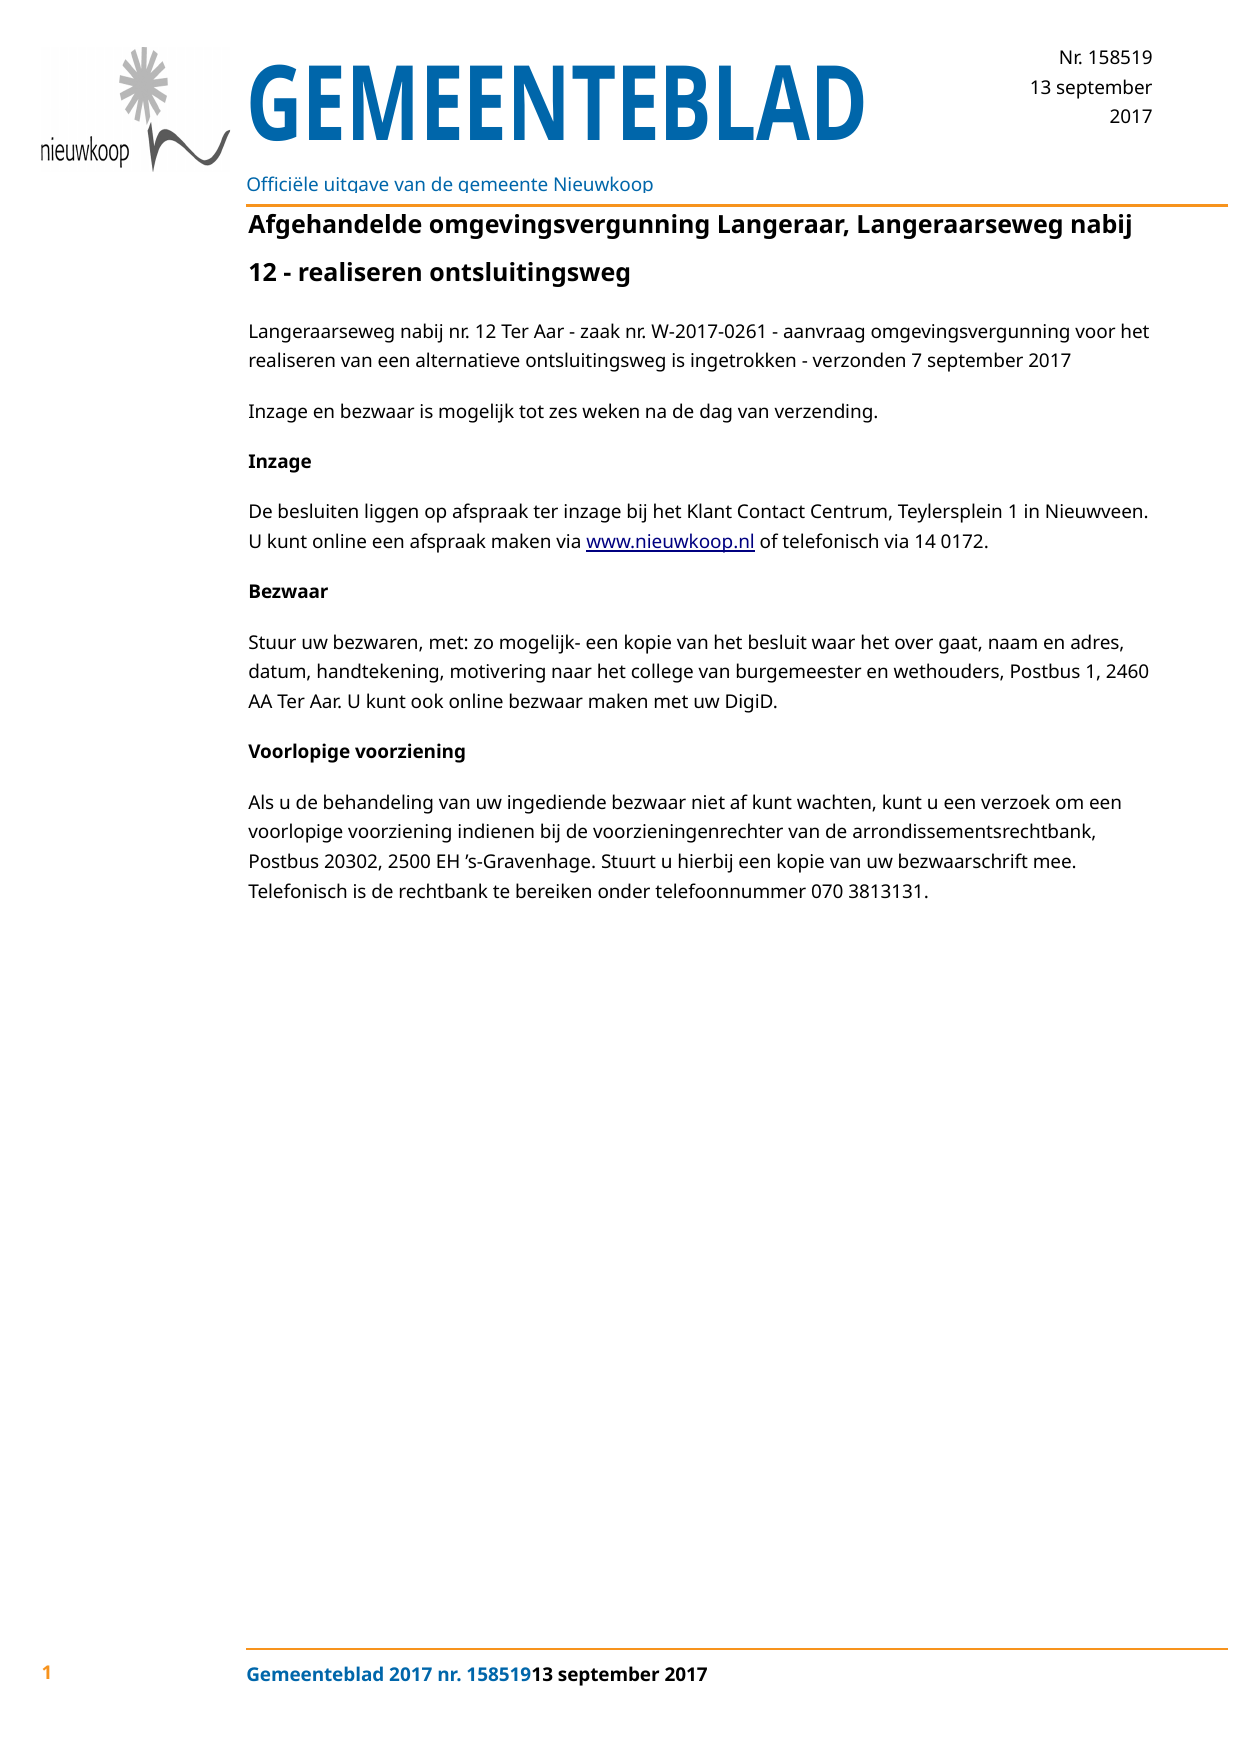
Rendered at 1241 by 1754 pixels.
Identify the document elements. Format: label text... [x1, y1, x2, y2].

text Inzage en bezwaar is mogelijk tot zes weken na de dag van verzending. [248, 398, 1152, 424]
text Afgehandelde omgevingsvergunning Langeraar, Langeraarseweg nabij 12 - realiseren ontsluitingsweg [248, 207, 1152, 288]
text De besluiten liggen op afspraak ter inzage bij het Klant Contact Centrum, Teylersplein 1 in Nieuwveen. U kunt online een afspraak maken via www.nieuwkoop.nl of telefonisch via 14 0172. [248, 499, 1152, 554]
text Als u de behandeling van uw ingediende bezwaar niet af kunt wachten, kunt u een verzoek om een voorlopige voorziening indienen bij de voorzieningenrechter van de arrondissementsrechtbank, Postbus 20302, 2500 EH ’s-Gravenhage. Stuurt u hierbij een kopie van uw bezwaarschrift mee. Telefonisch is de rechtbank te bereiken onder telefoonnummer 070 3813131. [248, 789, 1152, 904]
text Inzage [248, 448, 1152, 474]
picture [41, 47, 231, 172]
text Voorlopige voorziening [248, 739, 1152, 764]
text Langeraarseweg nabij nr. 12 Ter Aar - zaak nr. W-2017-0261 - aanvraag omgevingsvergunning voor het realiseren van een alternatieve ontsluitingsweg is ingetrokken - verzonden 7 september 2017 [248, 318, 1152, 373]
text Stuur uw bezwaren, met: zo mogelijk- een kopie van het besluit waar het over gaat, naam en adres, datum, handtekening, motivering naar het college van burgemeester en wethouders, Postbus 1, 2460 AA Ter Aar. U kunt ook online bezwaar maken met uw DigiD. [248, 629, 1152, 714]
text Bezwaar [248, 579, 1152, 604]
